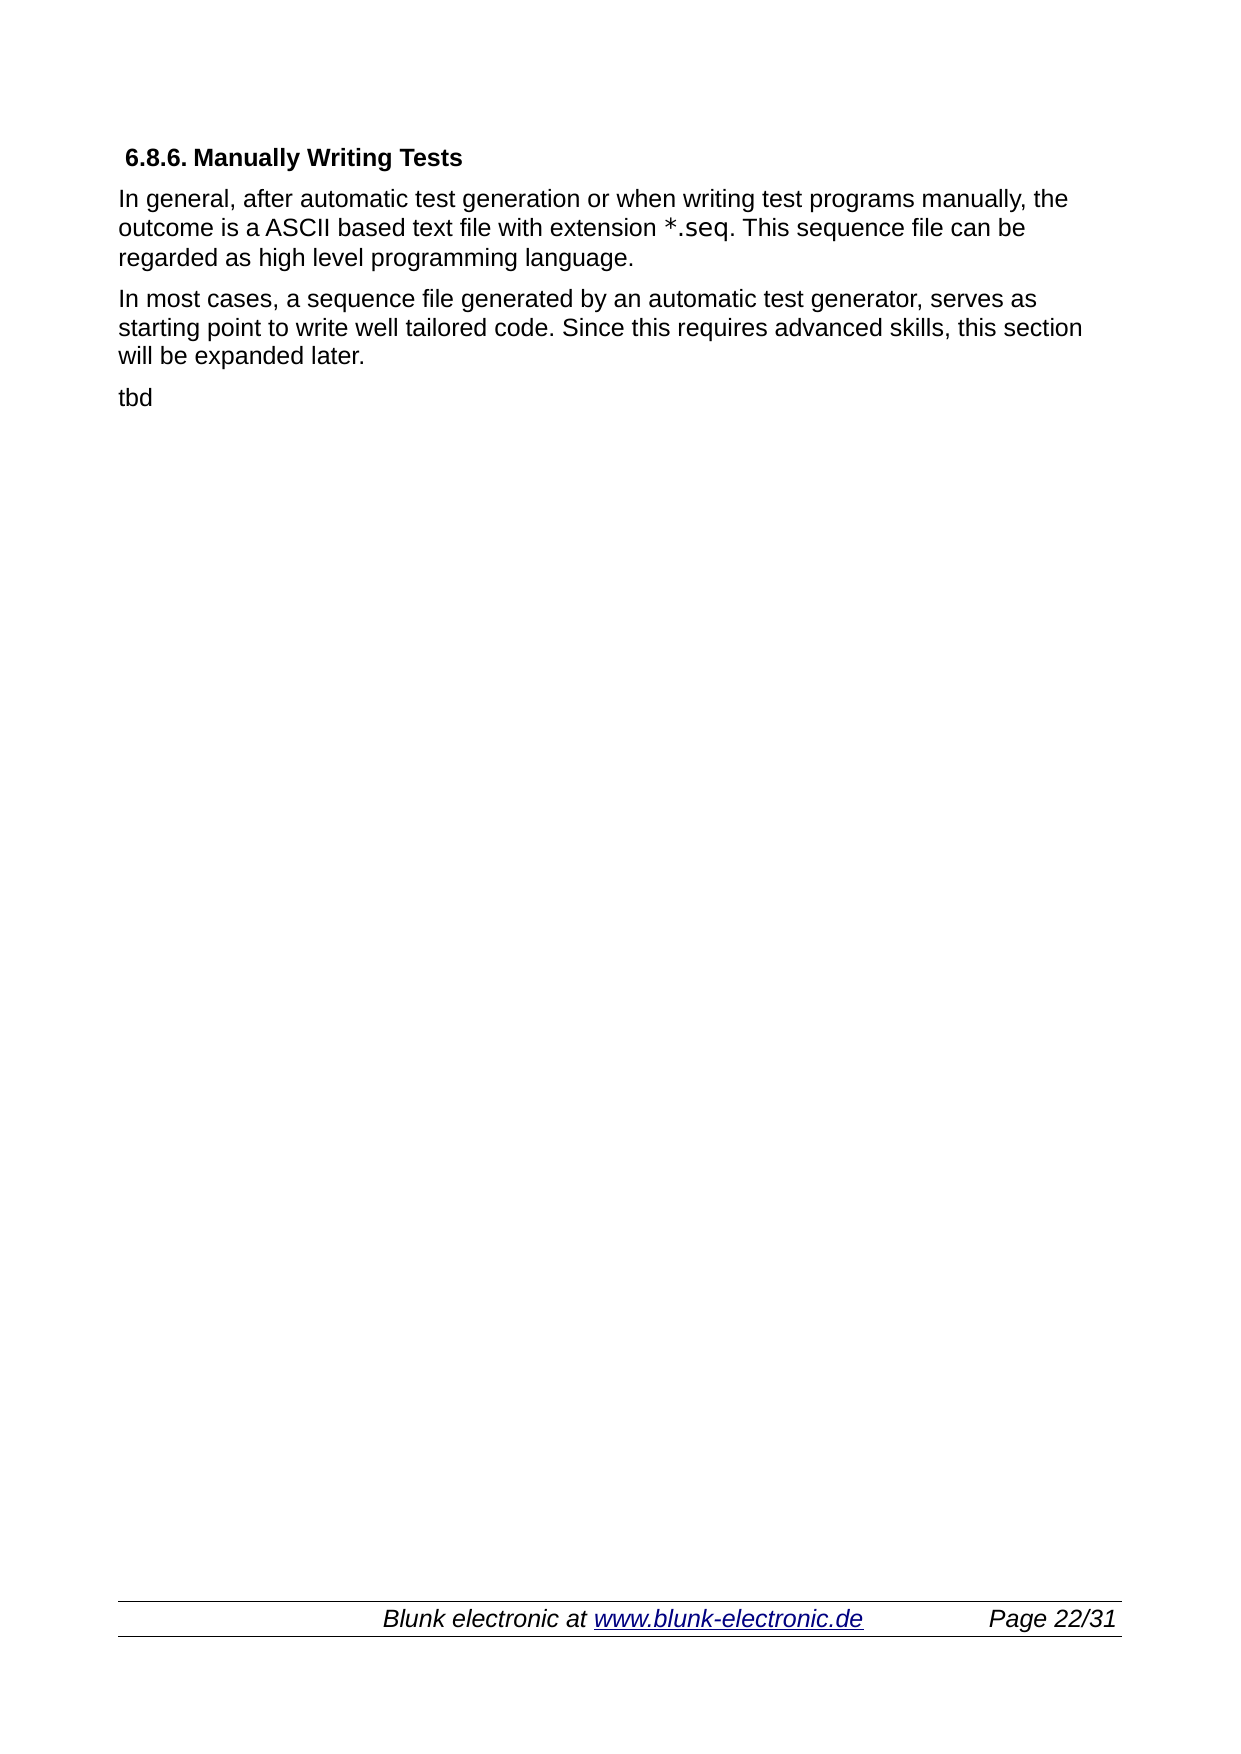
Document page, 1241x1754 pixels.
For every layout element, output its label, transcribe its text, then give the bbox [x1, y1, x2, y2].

text In general, after automatic test generation or when writing test programs manually, the outcome is a ASCII based text file with extension *.seq. This sequence file can be regarded as high level programming language. [118, 184, 1122, 271]
text tbd [118, 382, 1122, 411]
text In most cases, a sequence file generated by an automatic test generator, serves as starting point to write well tailored code. Since this requires advanced skills, this section will be expanded later. [118, 284, 1122, 370]
subtitle Manually Writing Tests [118, 143, 1122, 172]
